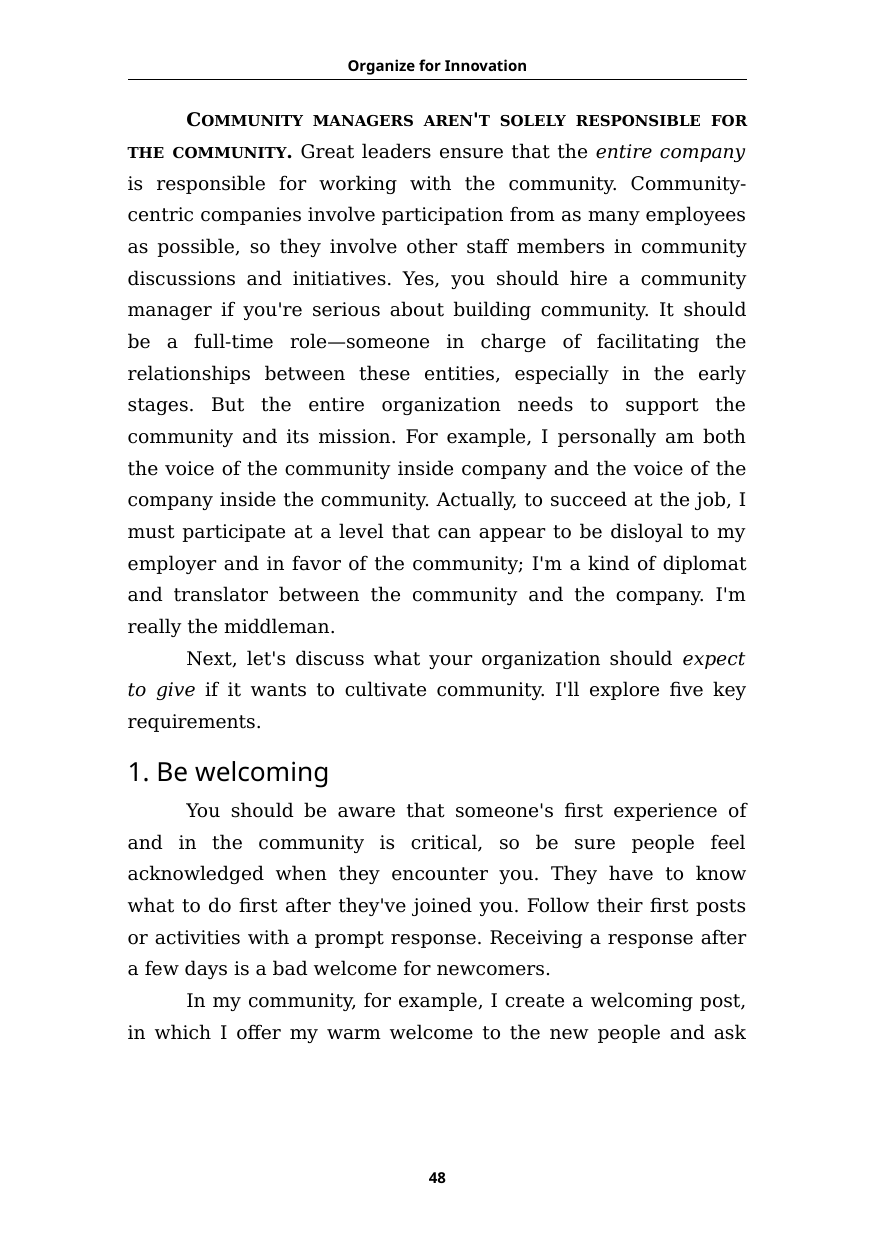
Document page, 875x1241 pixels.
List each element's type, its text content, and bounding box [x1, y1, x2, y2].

subtitle 1. Be welcoming [127, 757, 747, 787]
text Next, let's discuss what your organization should expect to give if it wants to cultivate community. I'll explore five key requirements. [127, 648, 747, 733]
text In my community, for example, I create a welcoming post, in which I offer my warm welcome to the new people and ask [127, 990, 747, 1043]
text You should be aware that someone's first experience of and in the community is critical, so be sure people feel acknowledged when they encounter you. They have to know what to do first after they've joined you. Follow their first posts or activities with a prompt response. Receiving a response after a few days is a bad welcome for newcomers. [127, 800, 747, 980]
text Community managers aren't solely responsible for the community. Great leaders ensure that the entire company is responsible for working with the community. Community-centric companies involve participation from as many employees as possible, so they involve other staff members in community discussions and initiatives. Yes, you should hire a community manager if you're serious about building community. It should be a full-time role—someone in charge of facilitating the relationships between these entities, especially in the early stages. But the entire organization needs to support the community and its mission. For example, I personally am both the voice of the community inside company and the voice of the company inside the community. Actually, to succeed at the job, I must participate at a level that can appear to be disloyal to my employer and in favor of the community; I'm a kind of diplomat and translator between the community and the company. I'm really the middleman. [127, 109, 747, 638]
